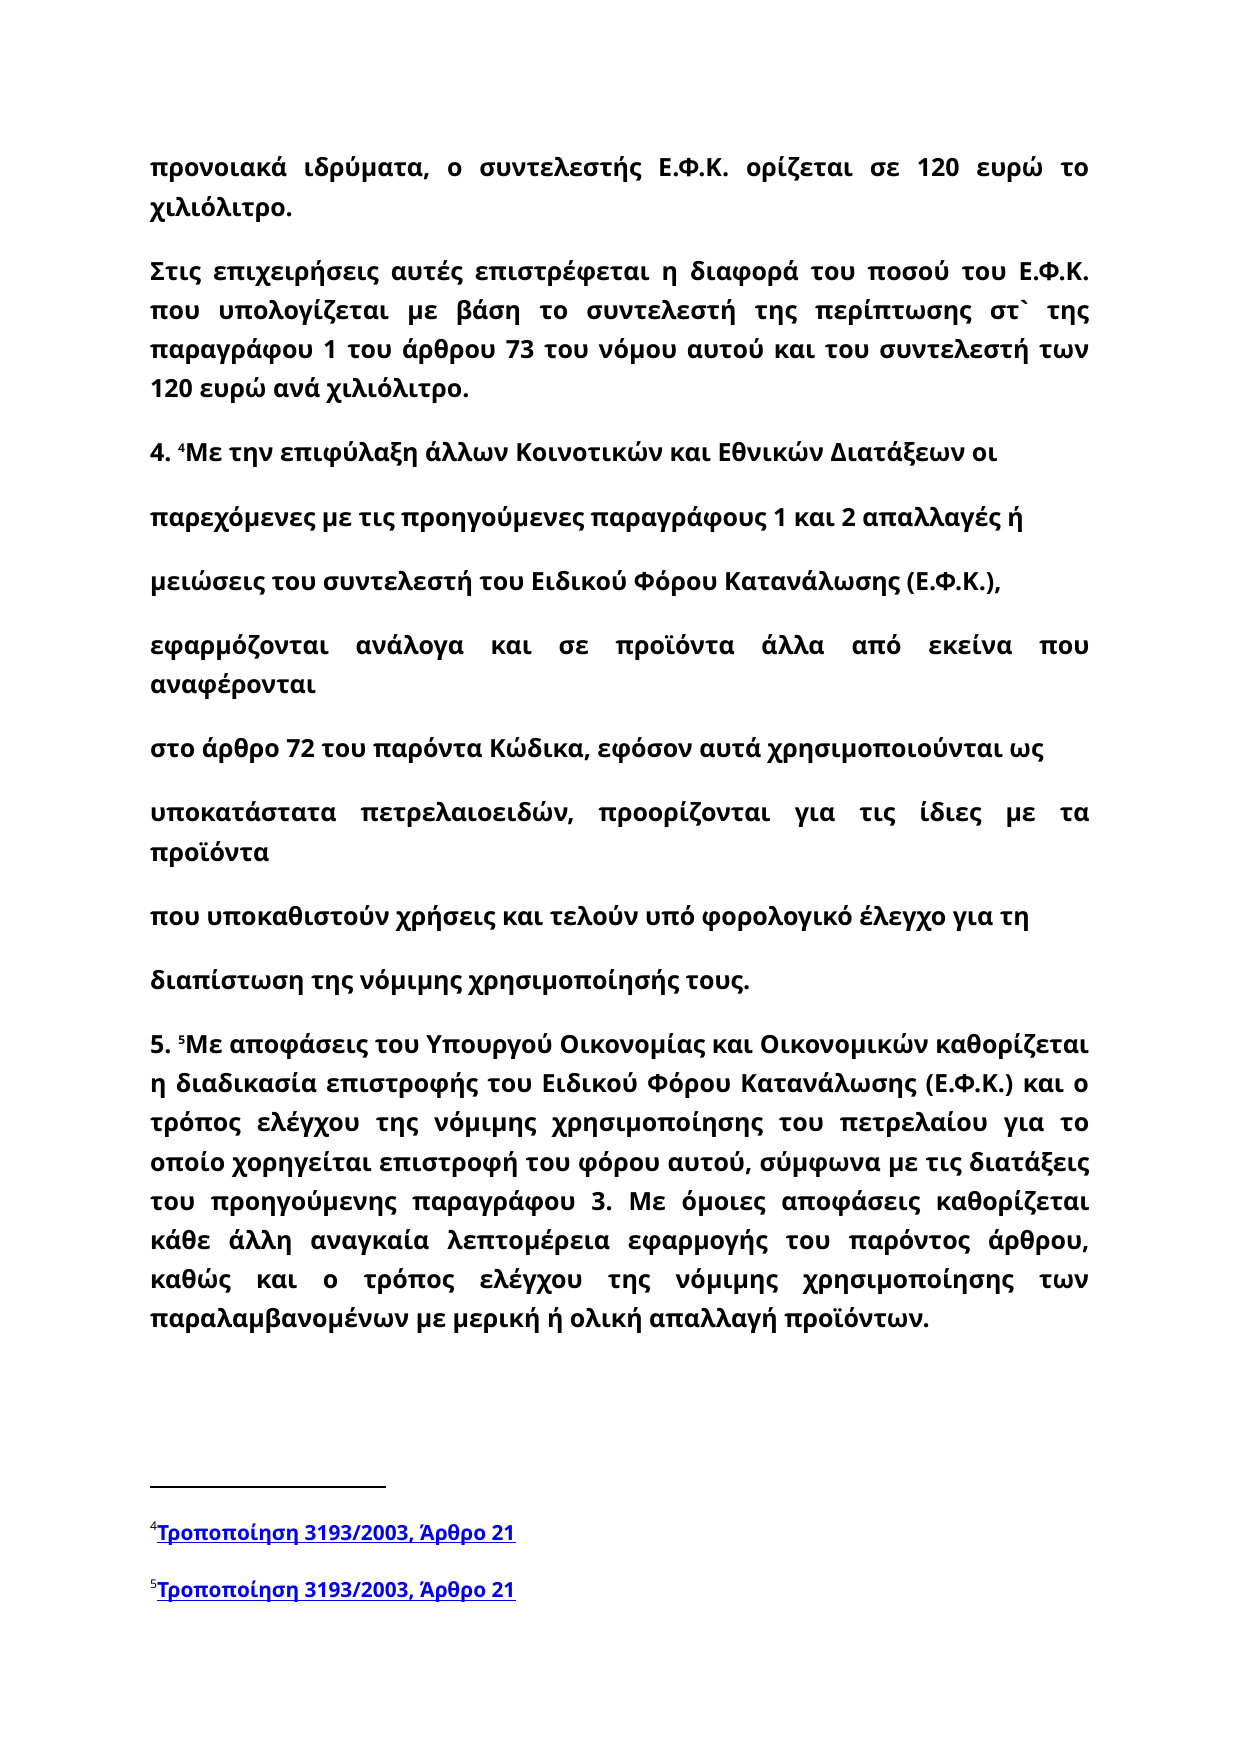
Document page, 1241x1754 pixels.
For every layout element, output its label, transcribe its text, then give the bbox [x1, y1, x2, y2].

text εφαρμόζονται ανάλογα και σε προϊόντα άλλα από εκείνα που αναφέρονται [150, 627, 1090, 701]
text παρεχόμενες με τις προηγούμενες παραγράφους 1 και 2 απαλλαγές ή [150, 499, 1090, 533]
text 4. Με την επιφύλαξη άλλων Κοινοτικών και Εθνικών Διατάξεων οι [150, 435, 1090, 469]
text 5. Με αποφάσεις του Υπουργού Οικονομίας και Οικονομικών καθορίζεται η διαδικασία επιστροφής του Ειδικού Φόρου Κατανάλωσης (Ε.Φ.Κ.) και ο τρόπος ελέγχου της νόμιμης χρησιμοποίησης του πετρελαίου για το οποίο χορηγείται επιστροφή του φόρου αυτού, σύμφωνα με τις διατάξεις του προηγούμενης παραγράφου 3. Με όμοιες αποφάσεις καθορίζεται κάθε άλλη αναγκαία λεπτομέρεια εφαρμογής του παρόντος άρθρου, καθώς και ο τρόπος ελέγχου της νόμιμης χρησιμοποίησης των παραλαμβανομένων με μερική ή ολική απαλλαγή προϊόντων. [150, 1027, 1090, 1335]
text Τροποποίηση 3193/2003, Άρθρο 21 [150, 1576, 1090, 1604]
text υποκατάστατα πετρελαιοειδών, προορίζονται για τις ίδιες με τα προϊόντα [150, 795, 1090, 868]
text μειώσεις του συντελεστή του Ειδικού Φόρου Κατανάλωσης (Ε.Φ.Κ.), [150, 563, 1090, 597]
text διαπίστωση της νόμιμης χρησιμοποίησής τους. [150, 962, 1090, 997]
text που υποκαθιστούν χρήσεις και τελούν υπό φορολογικό έλεγχο για τη [150, 898, 1090, 932]
text προνοιακά ιδρύματα, ο συντελεστής Ε.Φ.Κ. ορίζεται σε 120 ευρώ το χιλιόλιτρο. [150, 150, 1090, 223]
text Στις επιχειρήσεις αυτές επιστρέφεται η διαφορά του ποσού του Ε.Φ.Κ. που υπολογίζεται με βάση το συντελεστή της περίπτωσης στ` της παραγράφου 1 του άρθρου 73 του νόμου αυτού και του συντελεστή των 120 ευρώ ανά χιλιόλιτρο. [150, 253, 1090, 405]
text στο άρθρο 72 του παρόντα Κώδικα, εφόσον αυτά χρησιμοποιούνται ως [150, 731, 1090, 765]
text Τροποποίηση 3193/2003, Άρθρο 21 [150, 1518, 1090, 1546]
